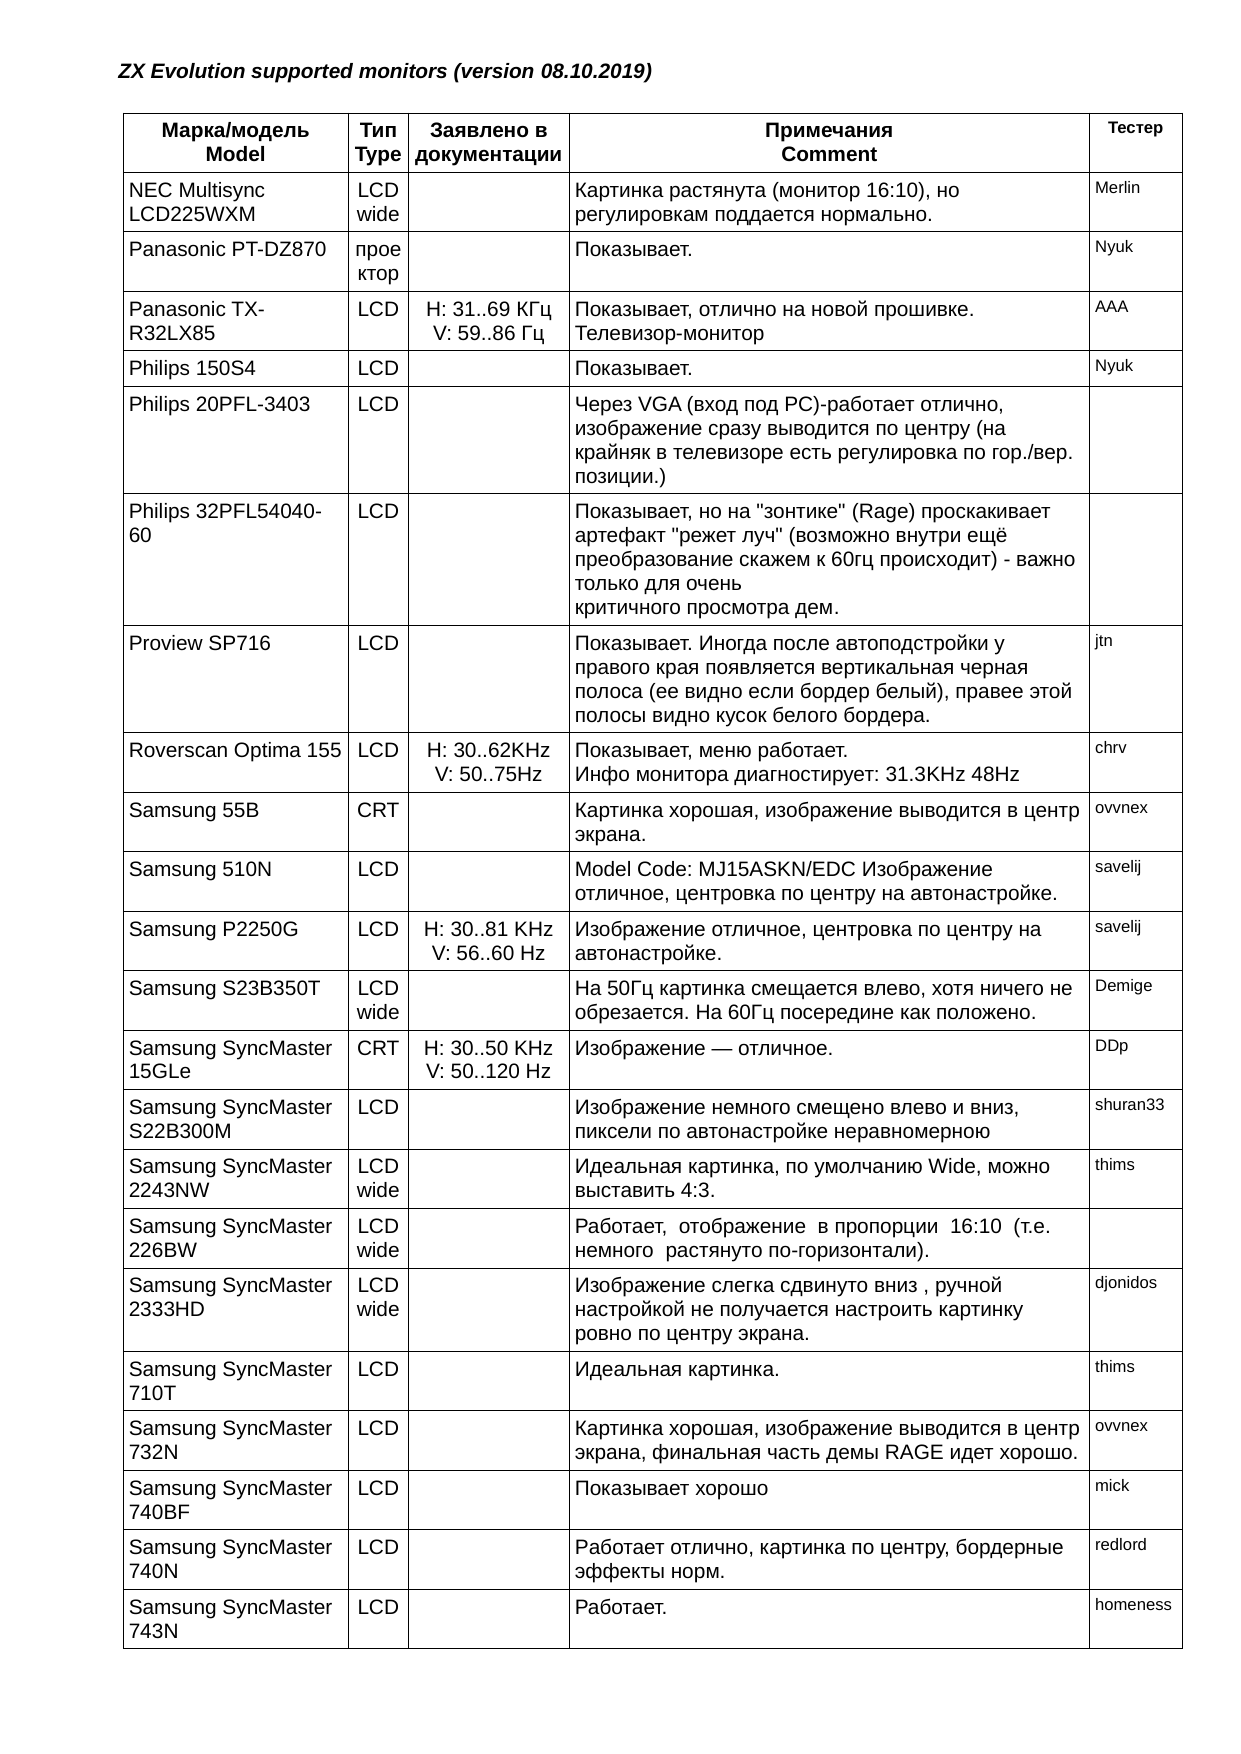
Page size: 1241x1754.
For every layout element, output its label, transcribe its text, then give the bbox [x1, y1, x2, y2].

table_cell Показывает. [570, 232, 1089, 291]
table_cell Panasonic PT-DZ870 [124, 232, 348, 291]
table_header Примечания Comment [570, 114, 1089, 172]
table_cell LCD [349, 626, 408, 732]
table_cell Работает, отображение в пропорции 16:10 (т.е. немного растянуто по-горизонтали). [570, 1209, 1089, 1267]
table_cell Samsung SyncMaster 2243NW [124, 1150, 348, 1208]
table_cell [409, 387, 569, 493]
table_cell Nyuk [1090, 351, 1182, 386]
table_cell Samsung S23B350T [124, 971, 348, 1029]
table_cell Картинка растянута (монитор 16:10), но регулировкам поддается нормально. [570, 173, 1089, 231]
table_cell CRT [349, 793, 408, 851]
table_cell [409, 1590, 569, 1648]
table_cell thims [1090, 1352, 1182, 1410]
table_cell [409, 793, 569, 851]
table_cell Samsung SyncMaster 226BW [124, 1209, 348, 1267]
table_cell На 50Гц картинка смещается влево, хотя ничего не обрезается. На 60Гц посередине как положено. [570, 971, 1089, 1029]
table_cell [409, 494, 569, 625]
table_cell chrv [1090, 733, 1182, 792]
table_cell savelij [1090, 912, 1182, 970]
table_cell Demige [1090, 971, 1182, 1029]
table_cell DDp [1090, 1031, 1182, 1089]
table_cell mick [1090, 1471, 1182, 1529]
table_cell Изображение отличное, центровка по центру на автонастройке. [570, 912, 1089, 970]
table_cell Samsung SyncMaster S22B300M [124, 1090, 348, 1148]
table_cell Показывает. [570, 351, 1089, 386]
table_cell ovvnex [1090, 1411, 1182, 1470]
table_cell [409, 971, 569, 1029]
table_cell Через VGA (вход под PC)-работает отлично, изображение сразу выводится по центру (на крайняк в телевизоре есть регулировка по гор./вер. позиции.) [570, 387, 1089, 493]
table_cell [409, 1150, 569, 1208]
table_cell [409, 1411, 569, 1470]
table_cell LCD [349, 1090, 408, 1148]
table_cell [409, 173, 569, 231]
table_cell [409, 1090, 569, 1148]
table_cell AAA [1090, 292, 1182, 350]
table_cell Samsung SyncMaster 743N [124, 1590, 348, 1648]
table_cell H: 31..69 КГц V: 59..86 Гц [409, 292, 569, 350]
table_cell LCD [349, 1471, 408, 1529]
table_cell Philips 150S4 [124, 351, 348, 386]
table_cell Показывает. Иногда после автоподстройки у правого края появляется вертикальная черная полоса (ее видно если бордер белый), правее этой полосы видно кусок белого бордера. [570, 626, 1089, 732]
table_cell LCD [349, 852, 408, 911]
table_cell LCD wide [349, 1209, 408, 1267]
table_cell H: 30..81 KHz V: 56..60 Hz [409, 912, 569, 970]
table_cell Philips 32PFL54040-60 [124, 494, 348, 625]
table_cell H: 30..50 KHz V: 50..120 Hz [409, 1031, 569, 1089]
table_cell Samsung SyncMaster 15GLe [124, 1031, 348, 1089]
table_cell [1090, 1209, 1182, 1267]
table_cell [1090, 387, 1182, 493]
table_cell [409, 1269, 569, 1351]
table_cell LCD wide [349, 971, 408, 1029]
table_cell ovvnex [1090, 793, 1182, 851]
table_cell Samsung 510N [124, 852, 348, 911]
table_cell Panasonic TX-R32LX85 [124, 292, 348, 350]
table_cell Показывает, но на "зонтике" (Rage) проскакивает артефакт "режет луч" (возможно внутри ещё преобразование скажем к 60гц происходит) - важно только для очень критичного просмотра дем. [570, 494, 1089, 625]
table_cell Samsung SyncMaster 2333HD [124, 1269, 348, 1351]
table_cell LCD [349, 351, 408, 386]
table_cell Nyuk [1090, 232, 1182, 291]
table_cell LCD [349, 733, 408, 792]
table_cell LCD [349, 494, 408, 625]
table_cell savelij [1090, 852, 1182, 911]
table_header Тип Type [349, 114, 408, 172]
table_cell djonidos [1090, 1269, 1182, 1351]
table_cell Показывает, меню работает. Инфо монитора диагностирует: 31.3KHz 48Hz [570, 733, 1089, 792]
table_cell LCD [349, 1590, 408, 1648]
table_cell [409, 1471, 569, 1529]
table_cell LCD [349, 1411, 408, 1470]
table_cell H: 30..62KHz V: 50..75Hz [409, 733, 569, 792]
table_cell Samsung SyncMaster 740N [124, 1530, 348, 1589]
table_cell LCD [349, 387, 408, 493]
table_cell Идеальная картинка. [570, 1352, 1089, 1410]
table_cell Samsung P2250G [124, 912, 348, 970]
table_cell redlord [1090, 1530, 1182, 1589]
table_header Марка/модель Model [124, 114, 348, 172]
table_cell Samsung SyncMaster 710T [124, 1352, 348, 1410]
table_cell [1090, 494, 1182, 625]
table_cell shuran33 [1090, 1090, 1182, 1148]
table_cell [409, 626, 569, 732]
table_cell [409, 232, 569, 291]
table_cell [409, 1530, 569, 1589]
table_cell [409, 351, 569, 386]
table_cell Работает. [570, 1590, 1089, 1648]
table_cell LCD wide [349, 1269, 408, 1351]
table_cell Samsung SyncMaster 732N [124, 1411, 348, 1470]
table_cell LCD [349, 912, 408, 970]
table_cell Samsung SyncMaster 740BF [124, 1471, 348, 1529]
table_cell LCD [349, 1352, 408, 1410]
table_cell Изображение — отличное. [570, 1031, 1089, 1089]
table_cell LCD wide [349, 1150, 408, 1208]
table_cell Работает отлично, картинка по центру, бордерные эффекты норм. [570, 1530, 1089, 1589]
table_cell Показывает, отлично на новой прошивке. Телевизор-монитор [570, 292, 1089, 350]
table_cell [409, 852, 569, 911]
table_cell LCD [349, 292, 408, 350]
table_cell Philips 20PFL-3403 [124, 387, 348, 493]
table_cell Merlin [1090, 173, 1182, 231]
table_cell thims [1090, 1150, 1182, 1208]
table_cell Изображение слегка сдвинуто вниз , ручной настройкой не получается настроить картинку ровно по центру экрана. [570, 1269, 1089, 1351]
table_cell [409, 1352, 569, 1410]
table_cell Показывает хорошо [570, 1471, 1089, 1529]
table_cell homeness [1090, 1590, 1182, 1648]
table_cell CRT [349, 1031, 408, 1089]
table_cell jtn [1090, 626, 1182, 732]
table_cell Proview SP716 [124, 626, 348, 732]
table_cell Roverscan Optima 155 [124, 733, 348, 792]
table_cell [409, 1209, 569, 1267]
table_cell LCD [349, 1530, 408, 1589]
table_cell Изображение немного смещено влево и вниз, пиксели по автонастройке неравномерною [570, 1090, 1089, 1148]
table_cell Картинка хорошая, изображение выводится в центр экрана. [570, 793, 1089, 851]
table_header Заявлено в документации [409, 114, 569, 172]
table_cell Model Code: MJ15ASKN/EDC Изображение отличное, центровка по центру на автонастройке. [570, 852, 1089, 911]
table_cell Картинка хорошая, изображение выводится в центр экрана, финальная часть демы RAGE идет хорошо. [570, 1411, 1089, 1470]
table_cell Идеальная картинка, по умолчанию Wide, можно выставить 4:3. [570, 1150, 1089, 1208]
table_header Тестер [1090, 114, 1182, 172]
table_cell Samsung 55B [124, 793, 348, 851]
table_cell LCD wide [349, 173, 408, 231]
table_cell проектор [349, 232, 408, 291]
table_cell NEC Multisync LCD225WXM [124, 173, 348, 231]
